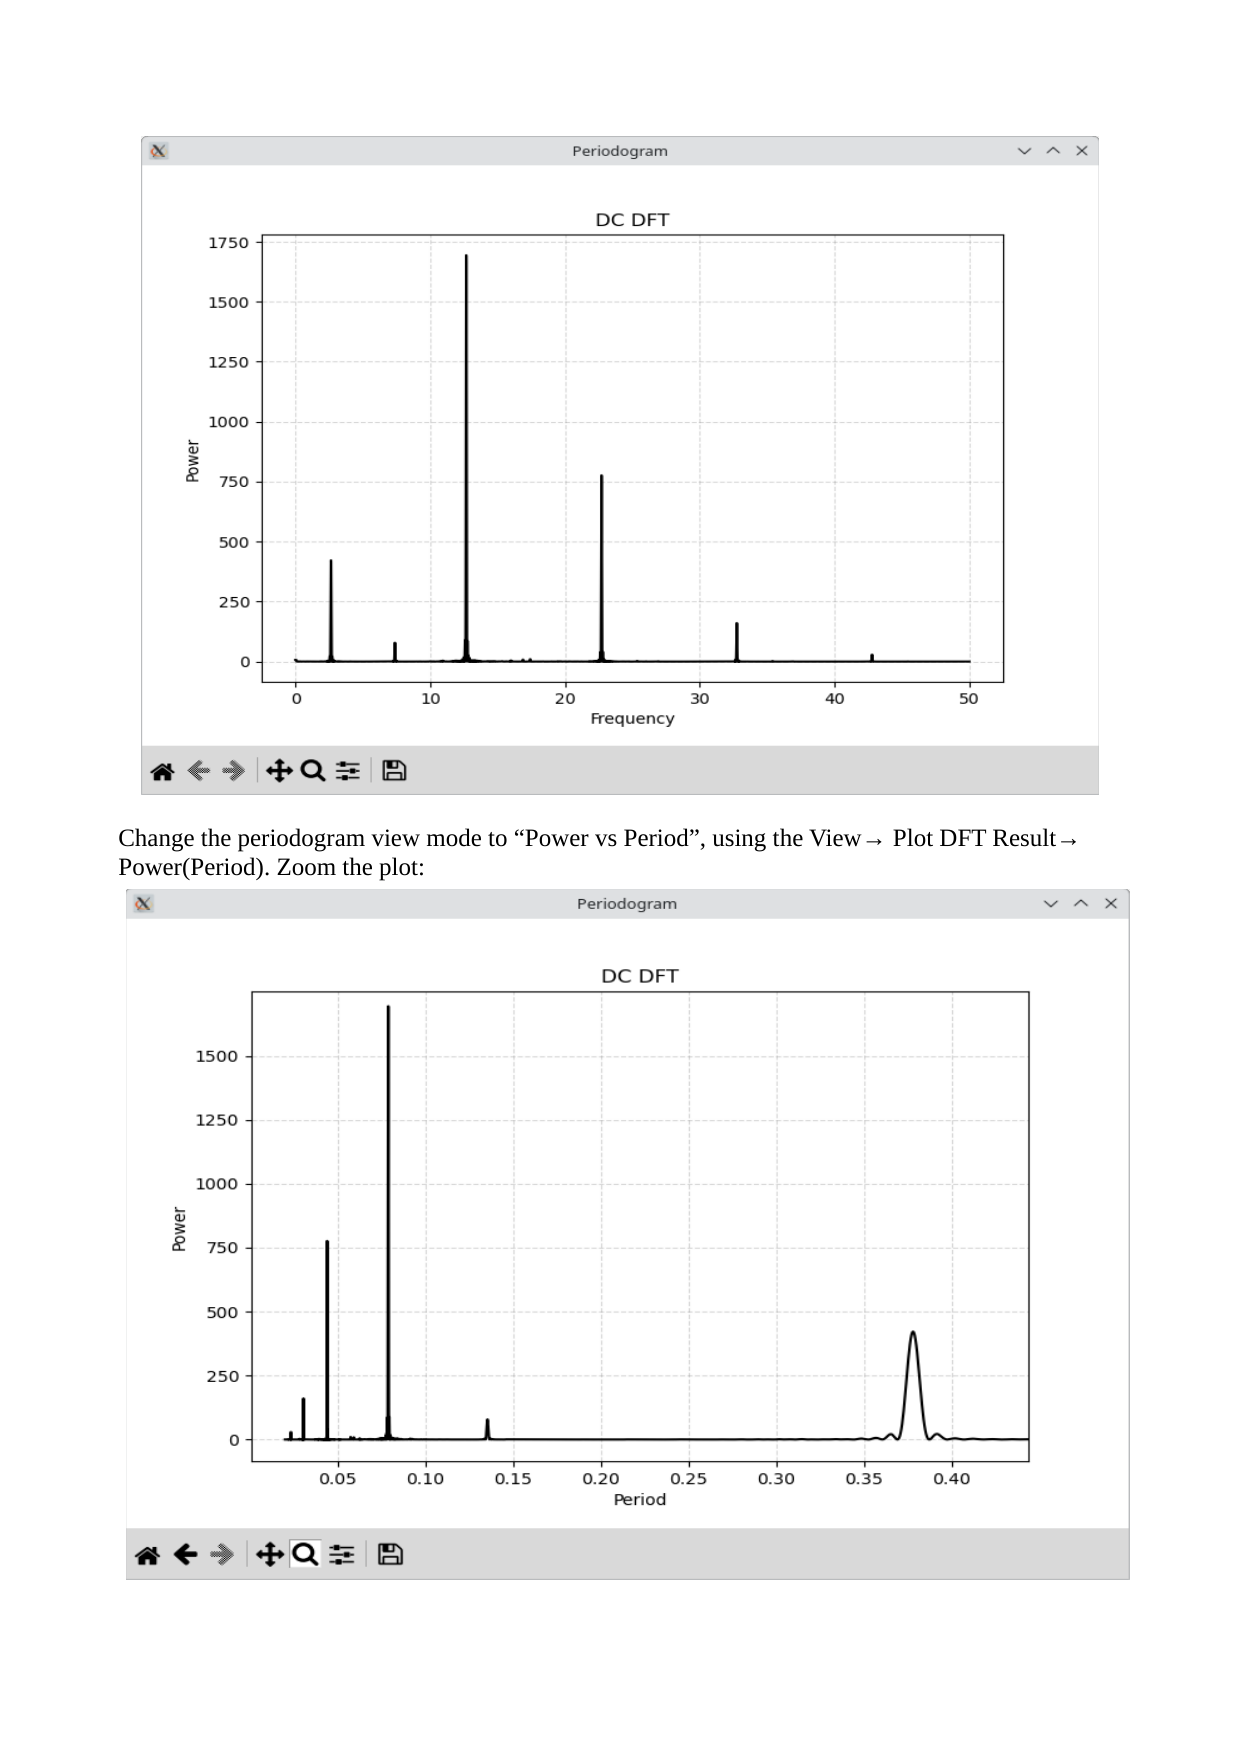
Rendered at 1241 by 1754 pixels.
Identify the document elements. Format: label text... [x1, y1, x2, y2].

text Change the periodogram view mode to “Power vs Period”, using the View→ Plot DFT Result→ Power(Period). Zoom the plot: [118, 823, 1122, 881]
picture [141, 136, 1099, 795]
picture [126, 889, 1130, 1580]
